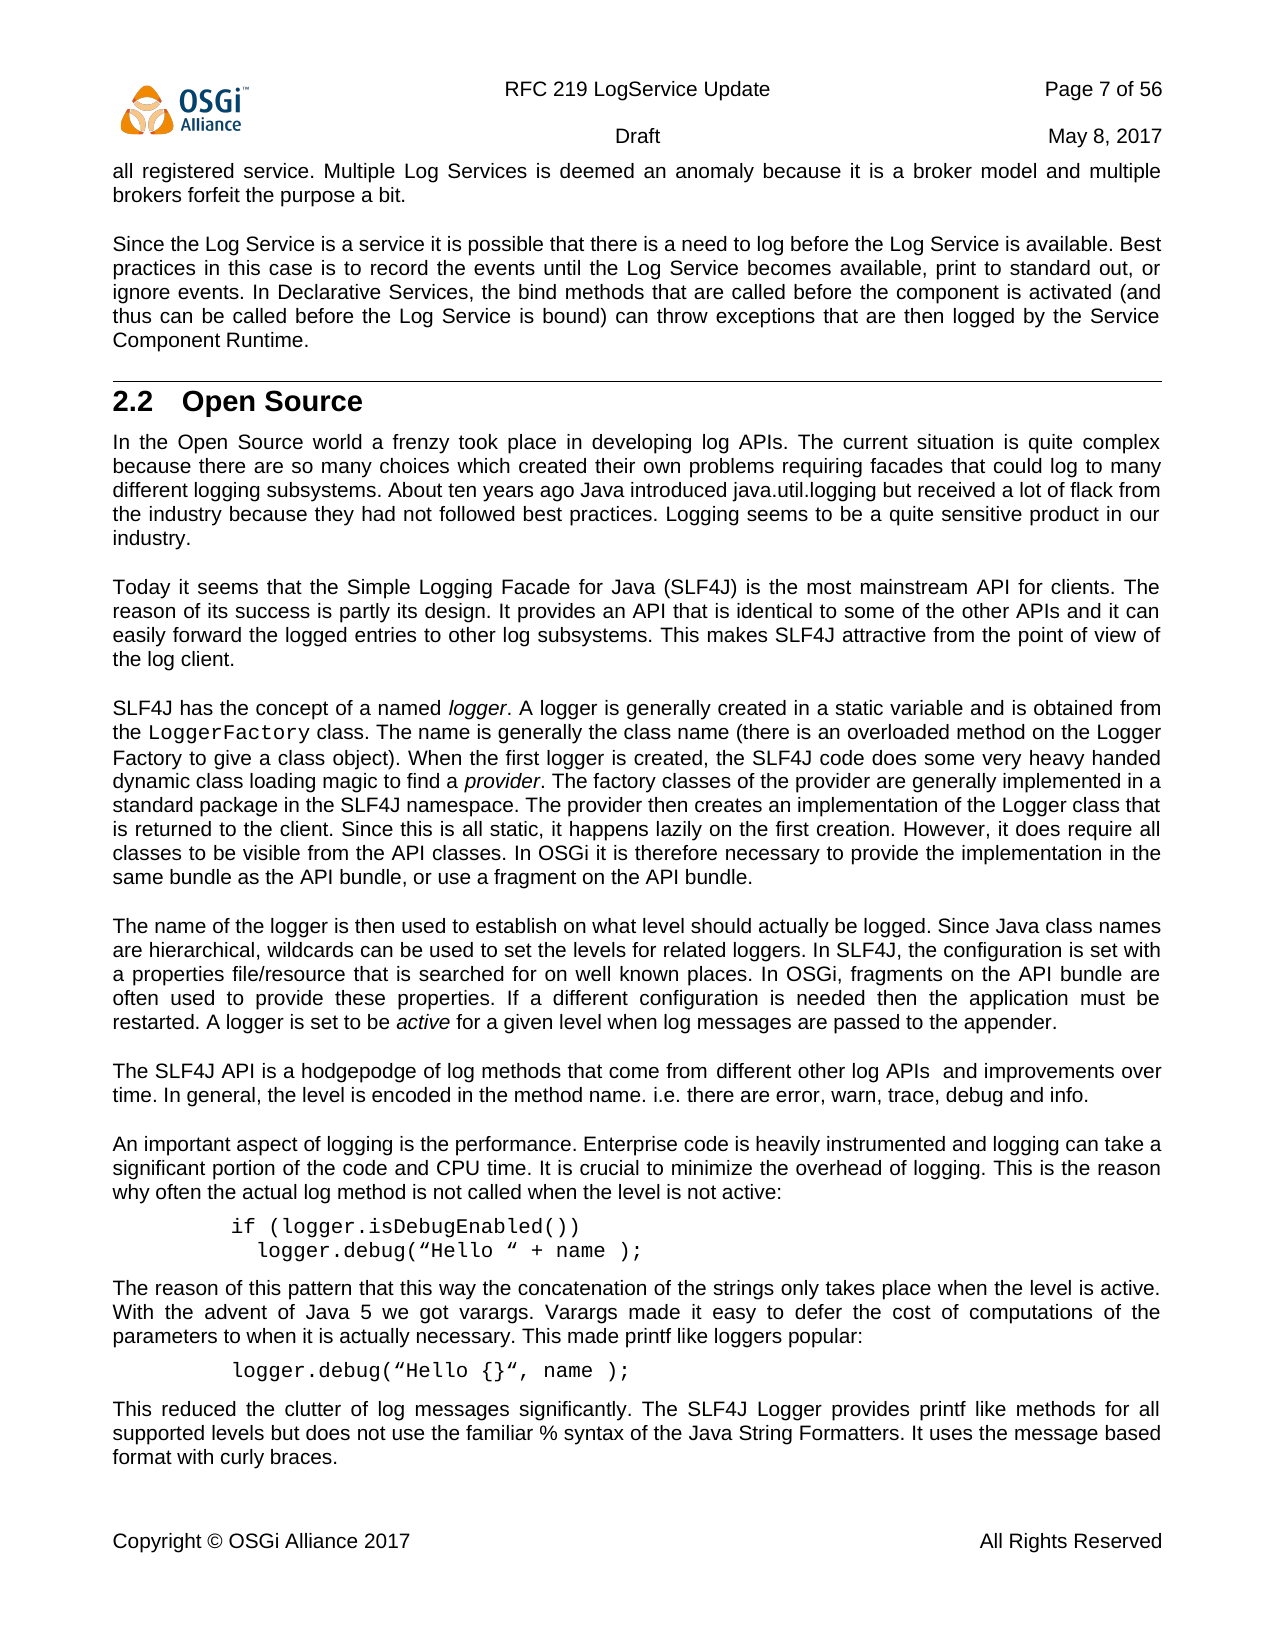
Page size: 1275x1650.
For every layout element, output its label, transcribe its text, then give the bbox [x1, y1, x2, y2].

text logger.debug(“Hello “ + name ); [172, 1240, 1162, 1263]
text Since the Log Service is a service it is possible that there is a need to log before the Log Service is available. Best practices in this case is to record the events until the Log Service becomes available, print to standard out, or ignore events. In Declarative Services, the bind methods that are called before the component is activated (and thus can be called before the Log Service is bound) can throw exceptions that are then logged by the Service Component Runtime. [112, 232, 1162, 352]
text The SLF4J API is a hodgepodge of log methods that come from different other log APIs and improvements over time. In general, the level is encoded in the method name. i.e. there are error, warn, trace, debug and info. [112, 1059, 1162, 1107]
subtitle Open Source [112, 382, 1162, 417]
text if (logger.isDebugEnabled()) [172, 1216, 1162, 1240]
text In the Open Source world a frenzy took place in developing log APIs. The current situation is quite complex because there are so many choices which created their own problems requiring facades that could log to many different logging subsystems. About ten years ago Java introduced java.util.logging but received a lot of flack from the industry because they had not followed best practices. Logging seems to be a quite sensitive product in our industry. [112, 430, 1162, 550]
text logger.debug(“Hello {}“, name ); [172, 1360, 1162, 1384]
text The reason of this pattern that this way the concatenation of the strings only takes place when the level is active. With the advent of Java 5 we got varargs. Varargs made it easy to defer the cost of computations of the parameters to when it is actually necessary. This made printf like loggers popular: [112, 1276, 1162, 1348]
text An important aspect of logging is the performance. Enterprise code is heavily instrumented and logging can take a significant portion of the code and CPU time. It is crucial to minimize the overhead of logging. This is the reason why often the actual log method is not called when the level is not active: [112, 1132, 1162, 1204]
text Today it seems that the Simple Logging Facade for Java (SLF4J) is the most mainstream API for clients. The reason of its success is partly its design. It provides an API that is identical to some of the other APIs and it can easily forward the logged entries to other log subsystems. This makes SLF4J attractive from the point of view of the log client. [112, 575, 1162, 671]
text SLF4J has the concept of a named logger. A logger is generally created in a static variable and is obtained from the LoggerFactory class. The name is generally the class name (there is an overloaded method on the Logger Factory to give a class object). When the first logger is created, the SLF4J code does some very heavy handed dynamic class loading magic to find a provider. The factory classes of the provider are generally implemented in a standard package in the SLF4J namespace. The provider then creates an implementation of the Logger class that is returned to the client. Since this is all static, it happens lazily on the first creation. However, it does require all classes to be visible from the API classes. In OSGi it is therefore necessary to provide the implementation in the same bundle as the API bundle, or use a fragment on the API bundle. [112, 696, 1162, 889]
text The name of the logger is then used to establish on what level should actually be logged. Since Java class names are hierarchical, wildcards can be used to set the levels for related loggers. In SLF4J, the configuration is set with a properties file/resource that is searched for on well known places. In OSGi, fragments on the API bundle are often used to provide these properties. If a different configuration is needed then the application must be restarted. A logger is set to be active for a given level when log messages are passed to the appender. [112, 914, 1162, 1034]
text all registered service. Multiple Log Services is deemed an anomaly because it is a broker model and multiple brokers forfeit the purpose a bit. [112, 159, 1162, 207]
text This reduced the clutter of log messages significantly. The SLF4J Logger provides printf like methods for all supported levels but does not use the familiar % syntax of the Java String Formatters. It uses the message based format with curly braces. [112, 1397, 1162, 1468]
picture [113, 78, 257, 142]
